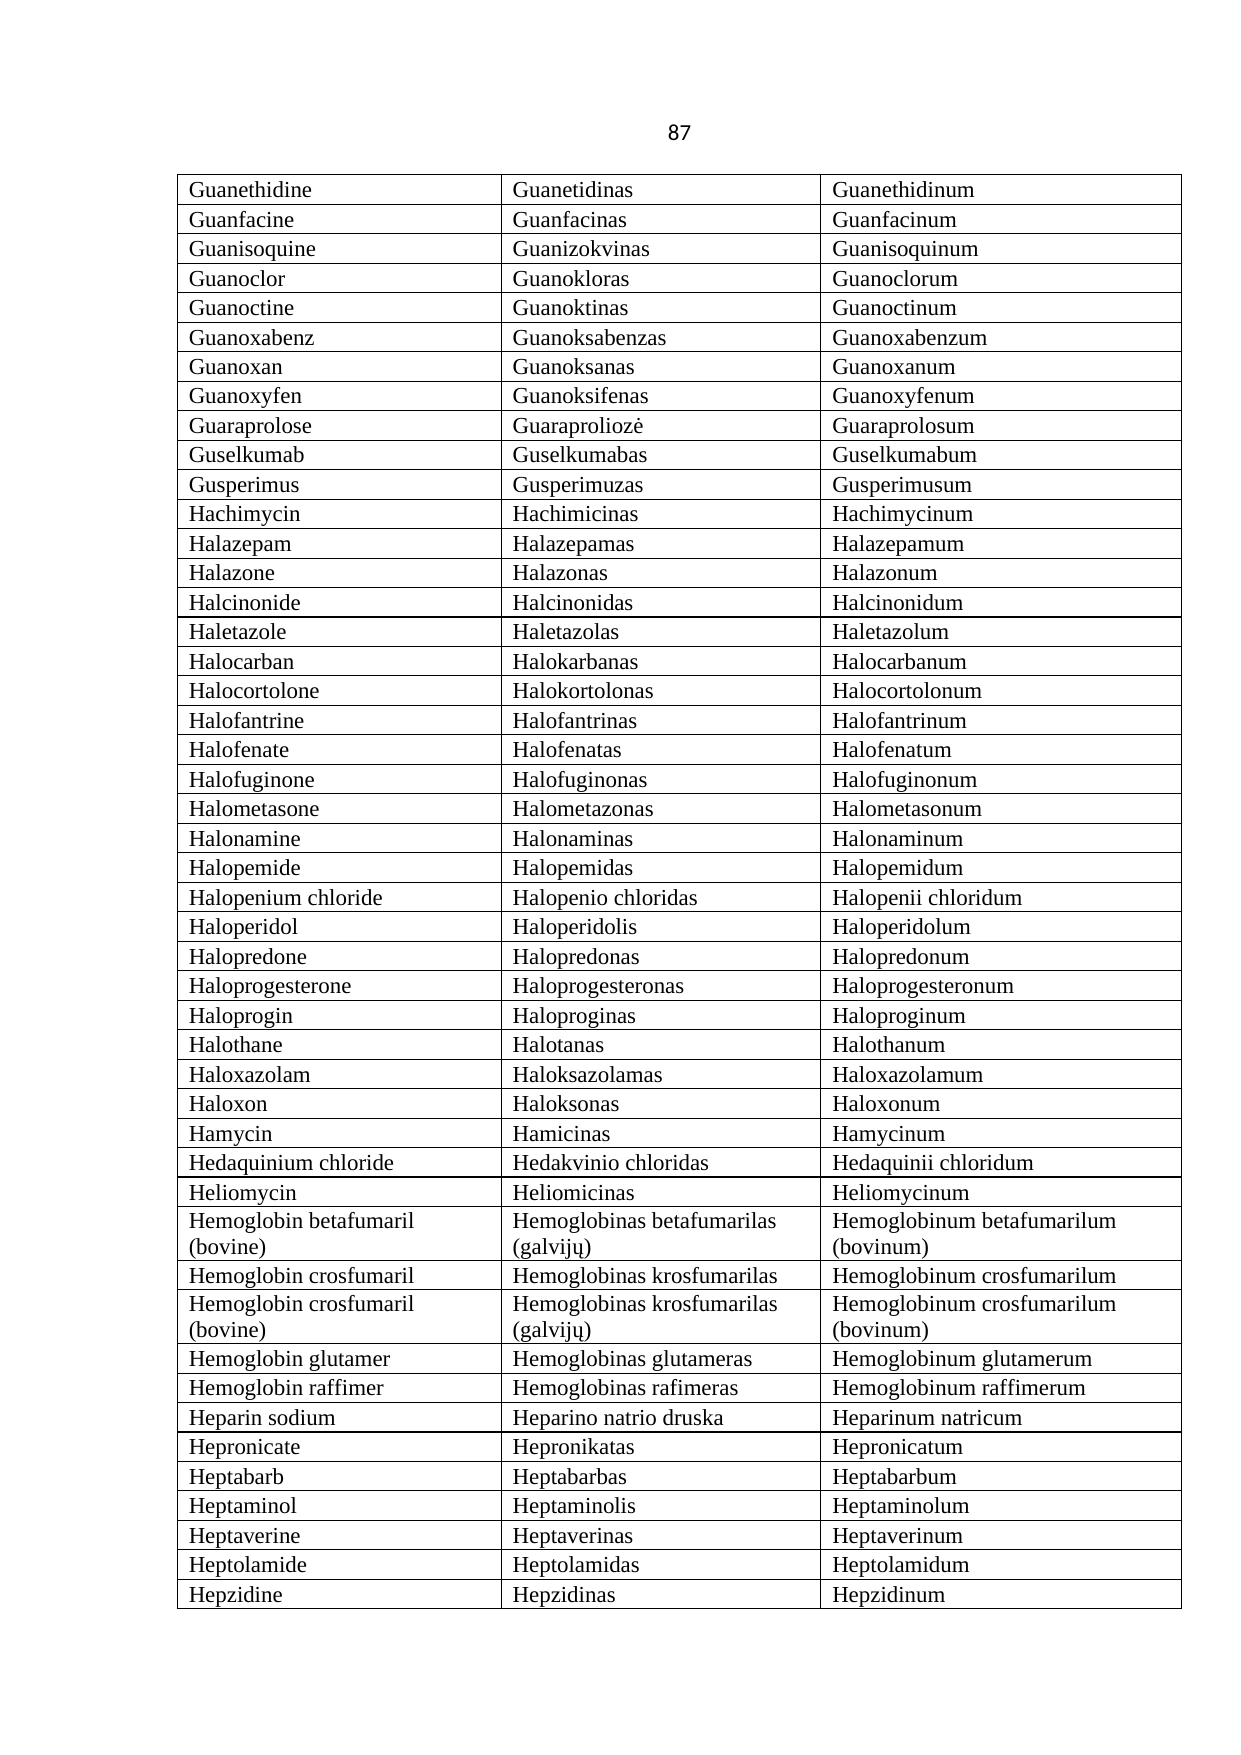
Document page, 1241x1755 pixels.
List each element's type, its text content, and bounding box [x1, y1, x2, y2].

table_cell Halopredonum [821, 942, 1181, 970]
table_cell Heptabarb [178, 1462, 501, 1490]
table_cell Halothanum [821, 1030, 1181, 1058]
table_cell Heptaminol [178, 1491, 501, 1520]
table_cell Halofenatum [821, 735, 1181, 764]
table_cell Guselkumabas [502, 441, 820, 469]
table_cell Guanoxanum [821, 352, 1181, 381]
table_cell Haletazolas [502, 618, 820, 646]
table_cell Hemoglobinas krosfumarilas (galvijų) [502, 1290, 820, 1343]
table_cell Halofuginonas [502, 765, 820, 793]
table_cell Halopredonas [502, 942, 820, 970]
table_cell Guaraprolose [178, 411, 501, 439]
table_cell Halazepamas [502, 529, 820, 557]
table_cell Hepronikatas [502, 1433, 820, 1461]
table_cell Hemoglobinas rafimeras [502, 1374, 820, 1402]
table_cell Guselkumabum [821, 441, 1181, 469]
table_cell Haloprogesteronas [502, 971, 820, 999]
table_cell Hemoglobin betafumaril (bovine) [178, 1207, 501, 1260]
table_cell Halazone [178, 559, 501, 587]
table_cell Guanizokvinas [502, 234, 820, 263]
table_cell Hachimycinum [821, 500, 1181, 528]
table_cell Halopemide [178, 853, 501, 882]
table_cell Guanoktinas [502, 293, 820, 322]
table_cell Hemoglobin crosfumaril (bovine) [178, 1290, 501, 1343]
table_cell Heptaverinas [502, 1521, 820, 1549]
table_cell Guanoxyfenum [821, 382, 1181, 410]
table_cell Halopredone [178, 942, 501, 970]
table_cell Halazonas [502, 559, 820, 587]
table_cell Guaraproliozė [502, 411, 820, 439]
table_cell Heparinum natricum [821, 1403, 1181, 1431]
table_cell Guanokloras [502, 264, 820, 292]
table_cell Haletazolum [821, 618, 1181, 646]
table_cell Haloksazolamas [502, 1060, 820, 1088]
table_cell Halocarbanum [821, 647, 1181, 675]
table_cell Halcinonide [178, 588, 501, 616]
table_cell Hemoglobinum betafumarilum (bovinum) [821, 1207, 1181, 1260]
table_cell Haloprogin [178, 1001, 501, 1029]
table_cell Halometasone [178, 794, 501, 823]
table_cell Guanoksanas [502, 352, 820, 381]
table_cell Heliomicinas [502, 1178, 820, 1206]
table_cell Hemoglobinum crosfumarilum [821, 1261, 1181, 1289]
table_cell Guanoxyfen [178, 382, 501, 410]
table_cell Halokortolonas [502, 676, 820, 705]
table_cell Hemoglobin raffimer [178, 1374, 501, 1402]
table_cell Hemoglobinum crosfumarilum (bovinum) [821, 1290, 1181, 1343]
table_cell Haloperidol [178, 912, 501, 941]
table_cell Gusperimuzas [502, 470, 820, 498]
table_cell Hedakvinio chloridas [502, 1148, 820, 1176]
table_cell Halofuginonum [821, 765, 1181, 793]
table_cell Halofantrinas [502, 706, 820, 734]
table_cell Guanoxan [178, 352, 501, 381]
table_cell Halazonum [821, 559, 1181, 587]
table_cell Haloxon [178, 1089, 501, 1117]
table_cell Guanoclorum [821, 264, 1181, 292]
table_cell Halometazonas [502, 794, 820, 823]
table_cell Haloxonum [821, 1089, 1181, 1117]
table_cell Heliomycinum [821, 1178, 1181, 1206]
table_cell Halopenii chloridum [821, 883, 1181, 911]
table_cell Halofantrine [178, 706, 501, 734]
table_cell Heptaminolis [502, 1491, 820, 1520]
table_cell Halocarban [178, 647, 501, 675]
table_cell Hepzidinas [502, 1580, 820, 1608]
table_cell Gusperimus [178, 470, 501, 498]
table_cell Halometasonum [821, 794, 1181, 823]
table_cell Guanethidine [178, 175, 501, 204]
table_cell Hepzidinum [821, 1580, 1181, 1608]
table_cell Hamicinas [502, 1119, 820, 1147]
table_cell Hepronicatum [821, 1433, 1181, 1461]
table_cell Guselkumab [178, 441, 501, 469]
table_cell Halcinonidum [821, 588, 1181, 616]
table_cell Halonamine [178, 824, 501, 852]
table_cell Halotanas [502, 1030, 820, 1058]
table_cell Hemoglobinas betafumarilas (galvijų) [502, 1207, 820, 1260]
table_cell Guaraprolosum [821, 411, 1181, 439]
table_cell Haloproginas [502, 1001, 820, 1029]
table_cell Guanoksabenzas [502, 323, 820, 351]
table_cell Guanisoquinum [821, 234, 1181, 263]
table_cell Halopemidum [821, 853, 1181, 882]
table_cell Hedaquinium chloride [178, 1148, 501, 1176]
table_cell Heptaverinum [821, 1521, 1181, 1549]
table_cell Hamycin [178, 1119, 501, 1147]
table_cell Halocortolonum [821, 676, 1181, 705]
table_cell Hachimycin [178, 500, 501, 528]
table_cell Hepzidine [178, 1580, 501, 1608]
table_cell Haloxazolam [178, 1060, 501, 1088]
table_cell Halofenatas [502, 735, 820, 764]
table_cell Hemoglobinum raffimerum [821, 1374, 1181, 1402]
table_cell Guanfacinum [821, 205, 1181, 233]
table_cell Halonaminum [821, 824, 1181, 852]
table_cell Halofuginone [178, 765, 501, 793]
table_cell Guanfacine [178, 205, 501, 233]
table_cell Halopenio chloridas [502, 883, 820, 911]
table_cell Hamycinum [821, 1119, 1181, 1147]
table_cell Haletazole [178, 618, 501, 646]
table_cell Halocortolone [178, 676, 501, 705]
table_cell Heptaverine [178, 1521, 501, 1549]
table_cell Guanethidinum [821, 175, 1181, 204]
table_cell Heptolamidas [502, 1550, 820, 1579]
table_cell Heparino natrio druska [502, 1403, 820, 1431]
table_cell Guanisoquine [178, 234, 501, 263]
table_cell Guanoksifenas [502, 382, 820, 410]
table_cell Hepronicate [178, 1433, 501, 1461]
table_cell Halopemidas [502, 853, 820, 882]
table_cell Hemoglobinas glutameras [502, 1344, 820, 1372]
table_cell Guanetidinas [502, 175, 820, 204]
table_cell Hedaquinii chloridum [821, 1148, 1181, 1176]
table_cell Heptabarbas [502, 1462, 820, 1490]
table_cell Guanoctinum [821, 293, 1181, 322]
table_cell Haloxazolamum [821, 1060, 1181, 1088]
table_cell Halokarbanas [502, 647, 820, 675]
table_cell Halothane [178, 1030, 501, 1058]
table_cell Heparin sodium [178, 1403, 501, 1431]
table_cell Haloperidolum [821, 912, 1181, 941]
table_cell Haloprogesterone [178, 971, 501, 999]
table_cell Gusperimusum [821, 470, 1181, 498]
table_cell Heptolamidum [821, 1550, 1181, 1579]
table_cell Halofenate [178, 735, 501, 764]
table_cell Guanoxabenzum [821, 323, 1181, 351]
table_cell Guanoxabenz [178, 323, 501, 351]
table_cell Heptaminolum [821, 1491, 1181, 1520]
table_cell Halcinonidas [502, 588, 820, 616]
table_cell Halopenium chloride [178, 883, 501, 911]
table_cell Guanoclor [178, 264, 501, 292]
table_cell Haloprogesteronum [821, 971, 1181, 999]
table_cell Haloproginum [821, 1001, 1181, 1029]
table_cell Halofantrinum [821, 706, 1181, 734]
table_cell Haloksonas [502, 1089, 820, 1117]
table_cell Hachimicinas [502, 500, 820, 528]
table_cell Heptolamide [178, 1550, 501, 1579]
table_cell Heliomycin [178, 1178, 501, 1206]
table_cell Halonaminas [502, 824, 820, 852]
table_cell Heptabarbum [821, 1462, 1181, 1490]
table_cell Hemoglobin glutamer [178, 1344, 501, 1372]
table_cell Halazepam [178, 529, 501, 557]
table_cell Halazepamum [821, 529, 1181, 557]
table_cell Hemoglobinum glutamerum [821, 1344, 1181, 1372]
table_cell Haloperidolis [502, 912, 820, 941]
table_cell Guanfacinas [502, 205, 820, 233]
table_cell Hemoglobinas krosfumarilas [502, 1261, 820, 1289]
table_cell Guanoctine [178, 293, 501, 322]
table_cell Hemoglobin crosfumaril [178, 1261, 501, 1289]
